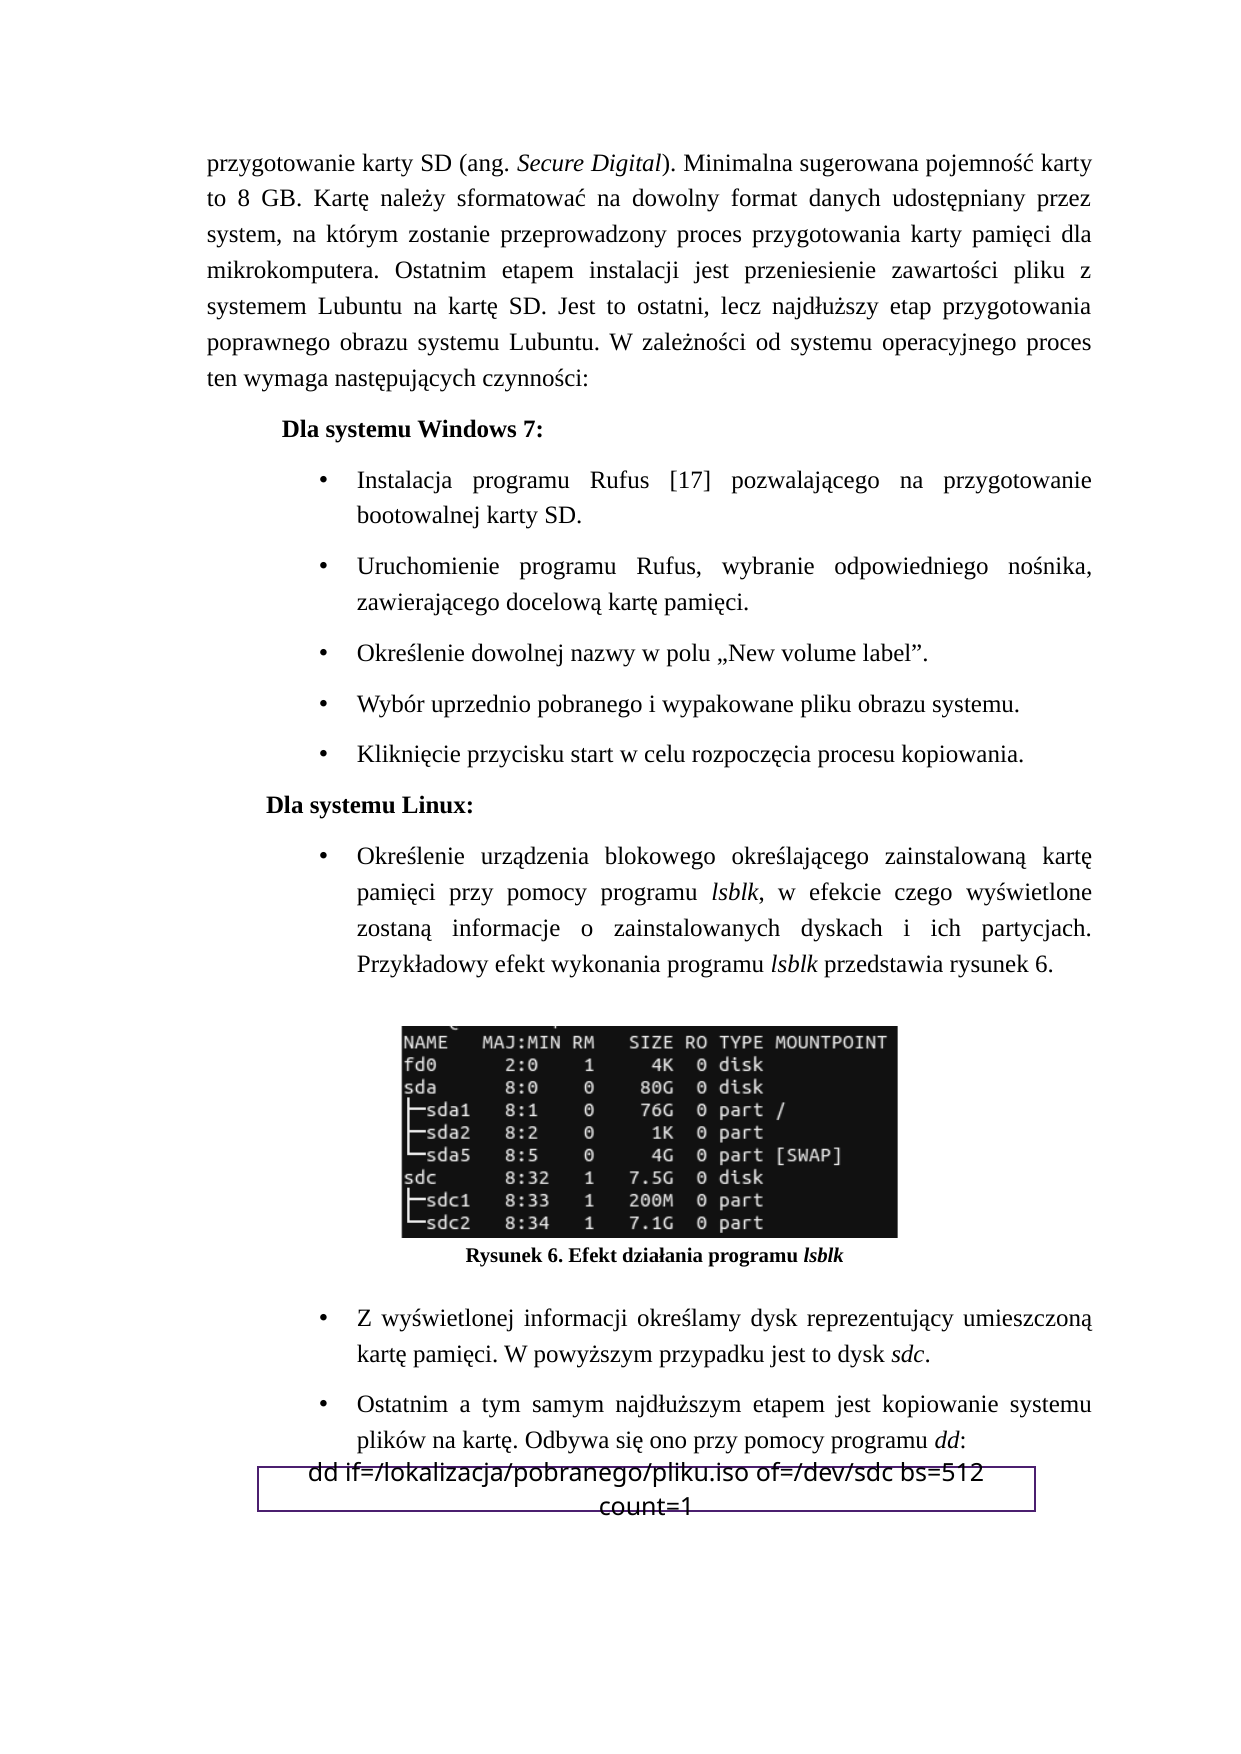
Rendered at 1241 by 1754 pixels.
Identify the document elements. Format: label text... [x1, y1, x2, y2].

text Dla systemu Linux: [207, 790, 1093, 819]
list Z wyświetlonej informacji określamy dysk reprezentujący umieszczoną kartę pamięci. W powyższym przypadku jest to dysk sdc. [319, 1303, 1093, 1367]
list Określenie dowolnej nazwy w polu „New volume label”. [319, 638, 1093, 667]
picture [401, 1026, 898, 1238]
text przygotowanie karty SD (ang. Secure Digital). Minimalna sugerowana pojemność karty to 8 GB. Kartę należy sformatować na dowolny format danych udostępniany przez system, na którym zostanie przeprowadzony proces przygotowania karty pamięci dla mikrokomputera. Ostatnim etapem instalacji jest przeniesienie zawartości pliku z systemem Lubuntu na kartę SD. Jest to ostatni, lecz najdłuższy etap przygotowania poprawnego obrazu systemu Lubuntu. W zależności od systemu operacyjnego proces ten wymaga następujących czynności: [207, 148, 1093, 392]
list Wybór uprzednio pobranego i wypakowane pliku obrazu systemu. [319, 689, 1093, 717]
list Dla systemu Windows 7: [244, 414, 1093, 443]
list Instalacja programu Rufus [17] pozwalającego na przygotowanie bootowalnej karty SD. [319, 465, 1093, 529]
list Rysunek 6. Efekt działania programu lsblk [183, 1012, 1093, 1267]
list Uruchomienie programu Rufus, wybranie odpowiedniego nośnika, zawierającego docelową kartę pamięci. [319, 551, 1093, 616]
list Ostatnim a tym samym najdłuższym etapem jest kopiowanie systemu plików na kartę. Odbywa się ono przy pomocy programu dd: [319, 1389, 1093, 1454]
list Kliknięcie przycisku start w celu rozpoczęcia procesu kopiowania. [319, 739, 1093, 768]
list Określenie urządzenia blokowego określającego zainstalowaną kartę pamięci przy pomocy programu lsblk, w efekcie czego wyświetlone zostaną informacje o zainstalowanych dyskach i ich partycjach. Przykładowy efekt wykonania programu lsblk przedstawia rysunek 6. [319, 841, 1093, 977]
